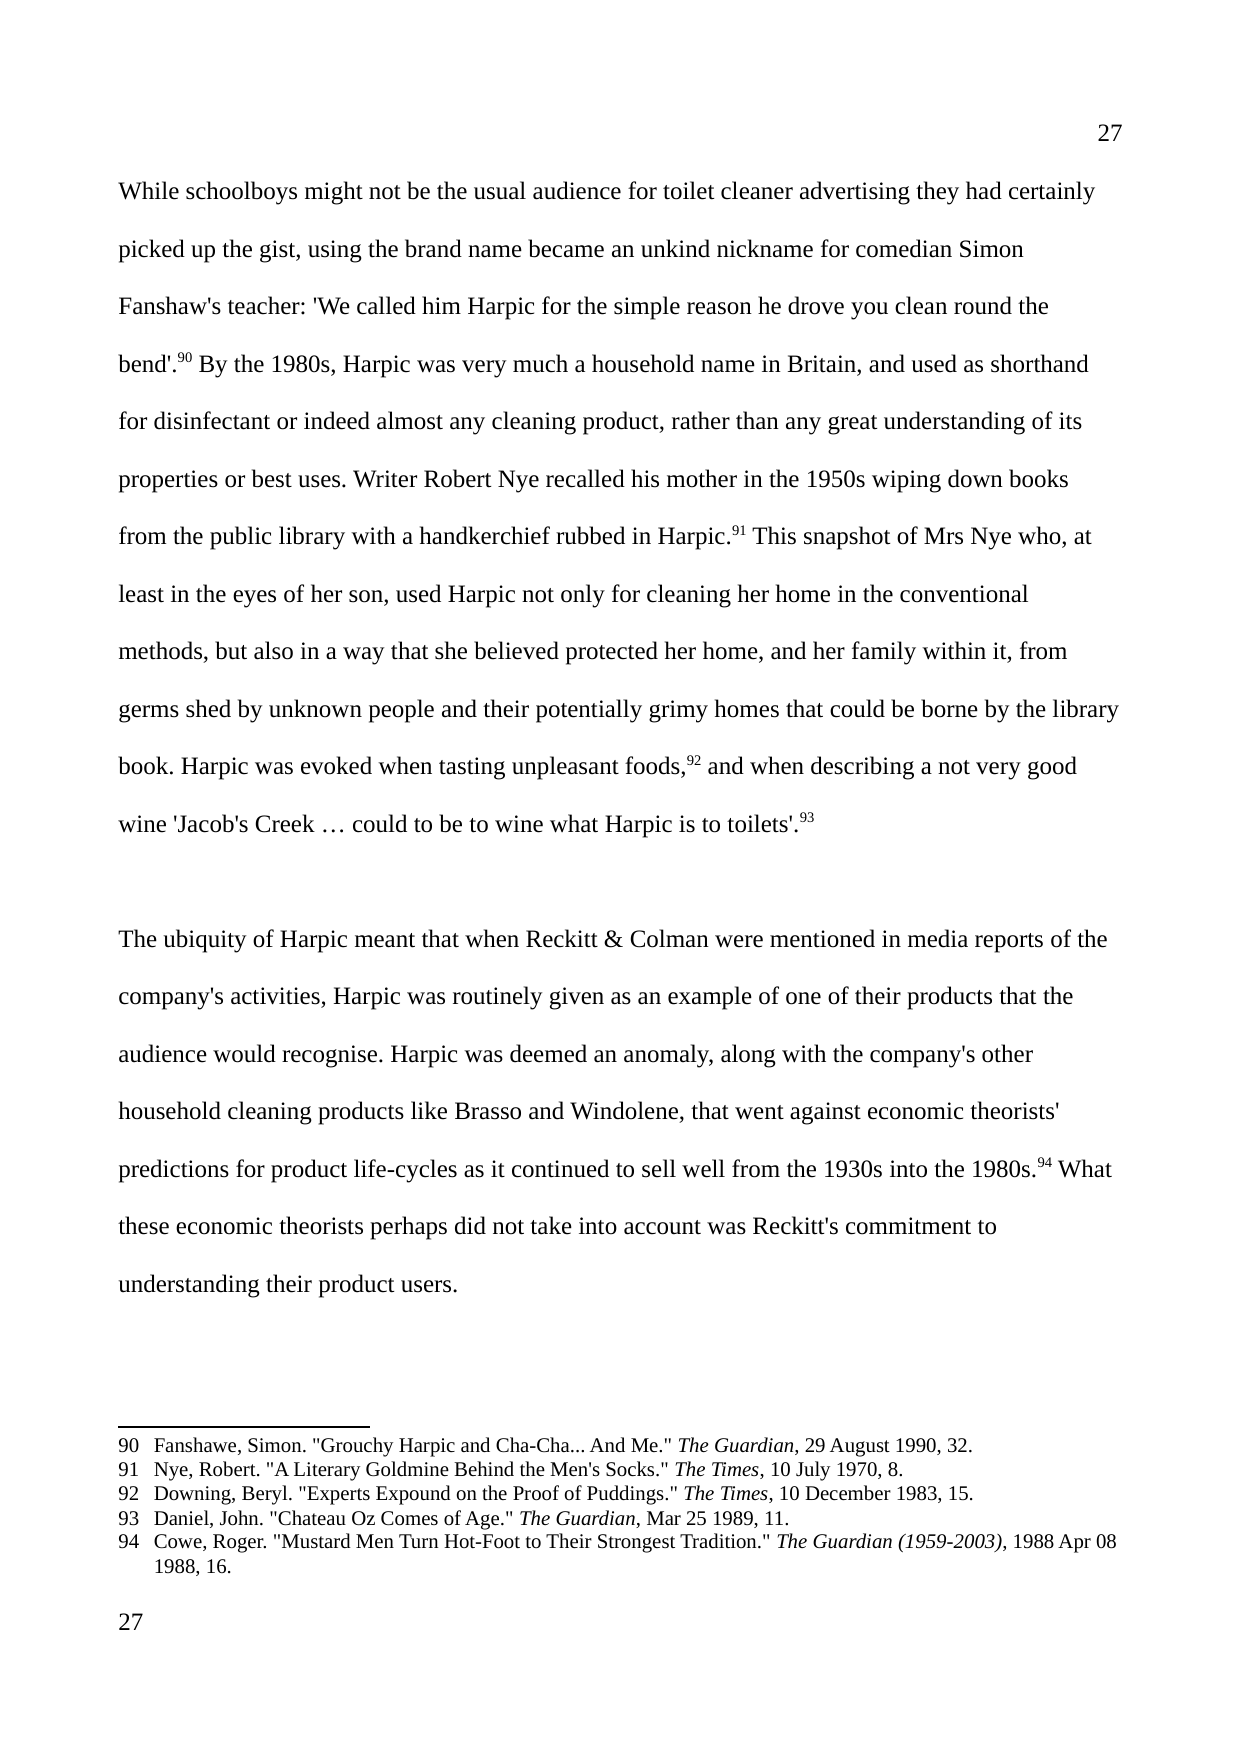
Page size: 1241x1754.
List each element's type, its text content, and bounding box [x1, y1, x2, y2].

text Daniel, John. "Chateau Oz Comes of Age." The Guardian, Mar 25 1989, 11. [118, 1505, 1122, 1529]
text Nye, Robert. "A Literary Goldmine Behind the Men's Socks." The Times, 10 July 1970, 8. [118, 1457, 1122, 1481]
text Cowe, Roger. "Mustard Men Turn Hot-Foot to Their Strongest Tradition." The Guardian (1959-2003), 1988 Apr 08 1988, 16. [118, 1529, 1122, 1578]
text Downing, Beryl. "Experts Expound on the Proof of Puddings." The Times, 10 December 1983, 15. [118, 1481, 1122, 1505]
text While schoolboys might not be the usual audience for toilet cleaner advertising they had certainly picked up the gist, using the brand name became an unkind nickname for comedian Simon Fanshaw's teacher: 'We called him Harpic for the simple reason he drove you clean round the bend'. By the 1980s, Harpic was very much a household name in Britain, and used as shorthand for disinfectant or indeed almost any cleaning product, rather than any great understanding of its properties or best uses. Writer Robert Nye recalled his mother in the 1950s wiping down books from the public library with a handkerchief rubbed in Harpic. This snapshot of Mrs Nye who, at least in the eyes of her son, used Harpic not only for cleaning her home in the conventional methods, but also in a way that she believed protected her home, and her family within it, from germs shed by unknown people and their potentially grimy homes that could be borne by the library book. Harpic was evoked when tasting unpleasant foods, and when describing a not very good wine 'Jacob's Creek … could to be to wine what Harpic is to toilets'. [118, 176, 1122, 838]
text The ubiquity of Harpic meant that when Reckitt & Colman were mentioned in media reports of the company's activities, Harpic was routinely given as an example of one of their products that the audience would recognise. Harpic was deemed an anomaly, along with the company's other household cleaning products like Brasso and Windolene, that went against economic theorists' predictions for product life-cycles as it continued to sell well from the 1930s into the 1980s. What these economic theorists perhaps did not take into account was Reckitt's commitment to understanding their product users. [118, 924, 1122, 1298]
text Fanshawe, Simon. "Grouchy Harpic and Cha-Cha... And Me." The Guardian, 29 August 1990, 32. [118, 1433, 1122, 1457]
